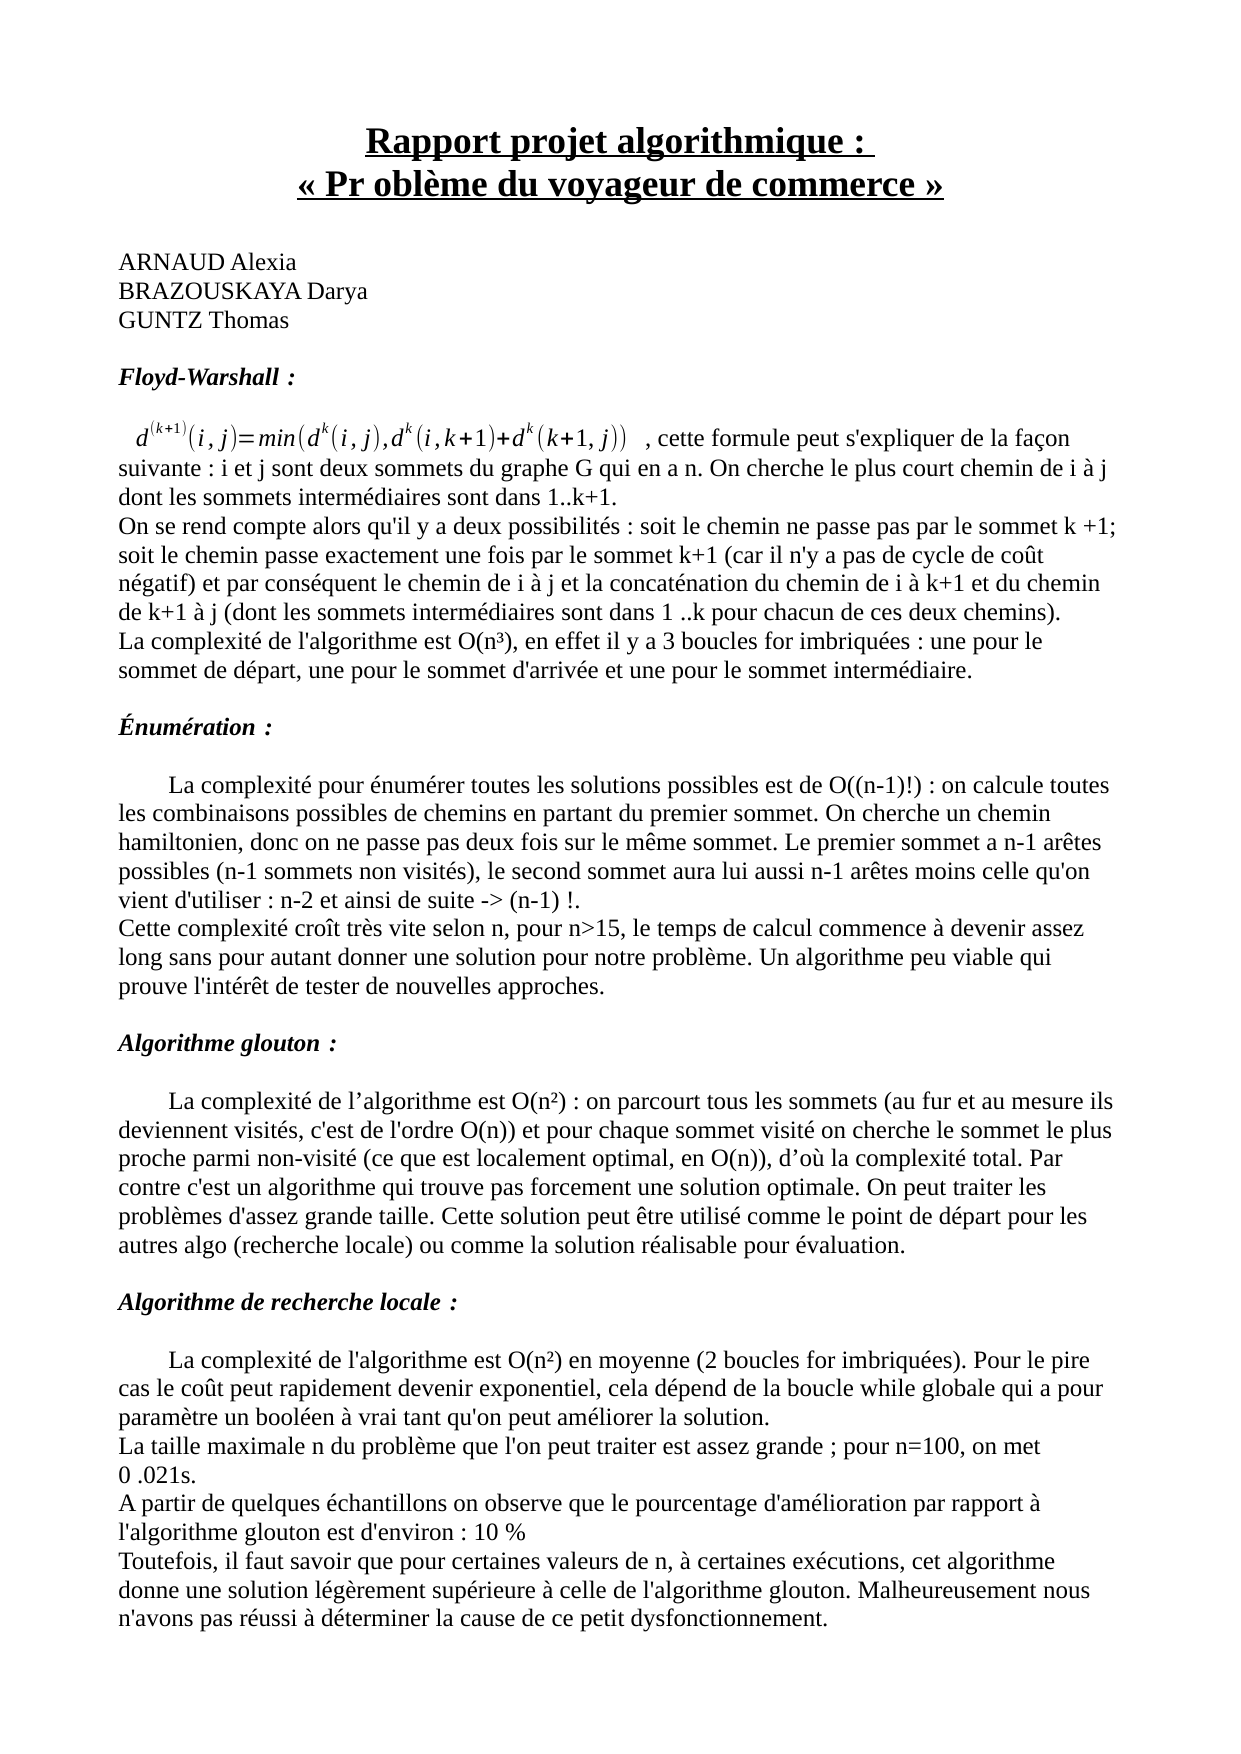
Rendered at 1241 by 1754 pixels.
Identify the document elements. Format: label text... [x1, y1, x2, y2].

text BRAZOUSKAYA Darya [118, 276, 1122, 305]
text « Pr oblème du voyageur de commerce » [118, 161, 1122, 204]
text ARNAUD Alexia [118, 247, 1122, 276]
text Énumération : [118, 712, 1122, 741]
text La complexité de l'algorithme est O(n²) en moyenne (2 boucles for imbriquées). Pour le pire cas le coût peut rapidement devenir exponentiel, cela dépend de la boucle while globale qui a pour paramètre un booléen à vrai tant qu'on peut améliorer la solution. [118, 1345, 1122, 1431]
text Algorithme de recherche locale : [118, 1287, 1122, 1316]
text La taille maximale n du problème que l'on peut traiter est assez grande ; pour n=100, on met 0 .021s. [118, 1431, 1122, 1488]
text Rapport projet algorithmique : [118, 118, 1122, 161]
text , cette formule peut s'expliquer de la façon suivante : i et j sont deux sommets du graphe G qui en a n. On cherche le plus court chemin de i à j dont les sommets intermédiaires sont dans 1..k+1. [118, 420, 1122, 511]
text GUNTZ Thomas [118, 305, 1122, 334]
text Toutefois, il faut savoir que pour certaines valeurs de n, à certaines exécutions, cet algorithme donne une solution légèrement supérieure à celle de l'algorithme glouton. Malheureusement nous n'avons pas réussi à déterminer la cause de ce petit dysfonctionnement. [118, 1546, 1122, 1632]
text Floyd-Warshall : [118, 362, 1122, 391]
text Algorithme glouton : [118, 1028, 1122, 1057]
text On se rend compte alors qu'il y a deux possibilités : soit le chemin ne passe pas par le sommet k +1; soit le chemin passe exactement une fois par le sommet k+1 (car il n'y a pas de cycle de coût négatif) et par conséquent le chemin de i à j et la concaténation du chemin de i à k+1 et du chemin de k+1 à j (dont les sommets intermédiaires sont dans 1 ..k pour chacun de ces deux chemins). [118, 511, 1122, 626]
text Cette complexité croît très vite selon n, pour n>15, le temps de calcul commence à devenir assez long sans pour autant donner une solution pour notre problème. Un algorithme peu viable qui prouve l'intérêt de tester de nouvelles approches. [118, 913, 1122, 1000]
text La complexité de l'algorithme est O(n³), en effet il y a 3 boucles for imbriquées : une pour le sommet de départ, une pour le sommet d'arrivée et une pour le sommet intermédiaire. [118, 626, 1122, 683]
text La complexité de l’algorithme est O(n²) : on parcourt tous les sommets (au fur et au mesure ils deviennent visités, c'est de l'ordre O(n)) et pour chaque sommet visité on cherche le sommet le plus proche parmi non-visité (ce que est localement optimal, en O(n)), d’où la complexité total. Par contre c'est un algorithme qui trouve pas forcement une solution optimale. On peut traiter les problèmes d'assez grande taille. Cette solution peut être utilisé comme le point de départ pour les autres algo (recherche locale) ou comme la solution réalisable pour évaluation. [118, 1086, 1122, 1258]
text La complexité pour énumérer toutes les solutions possibles est de O((n-1)!) : on calcule toutes les combinaisons possibles de chemins en partant du premier sommet. On cherche un chemin hamiltonien, donc on ne passe pas deux fois sur le même sommet. Le premier sommet a n-1 arêtes possibles (n-1 sommets non visités), le second sommet aura lui aussi n-1 arêtes moins celle qu'on vient d'utiliser : n-2 et ainsi de suite -> (n-1) !. [118, 770, 1122, 913]
text A partir de quelques échantillons on observe que le pourcentage d'amélioration par rapport à l'algorithme glouton est d'environ : 10 % [118, 1488, 1122, 1546]
